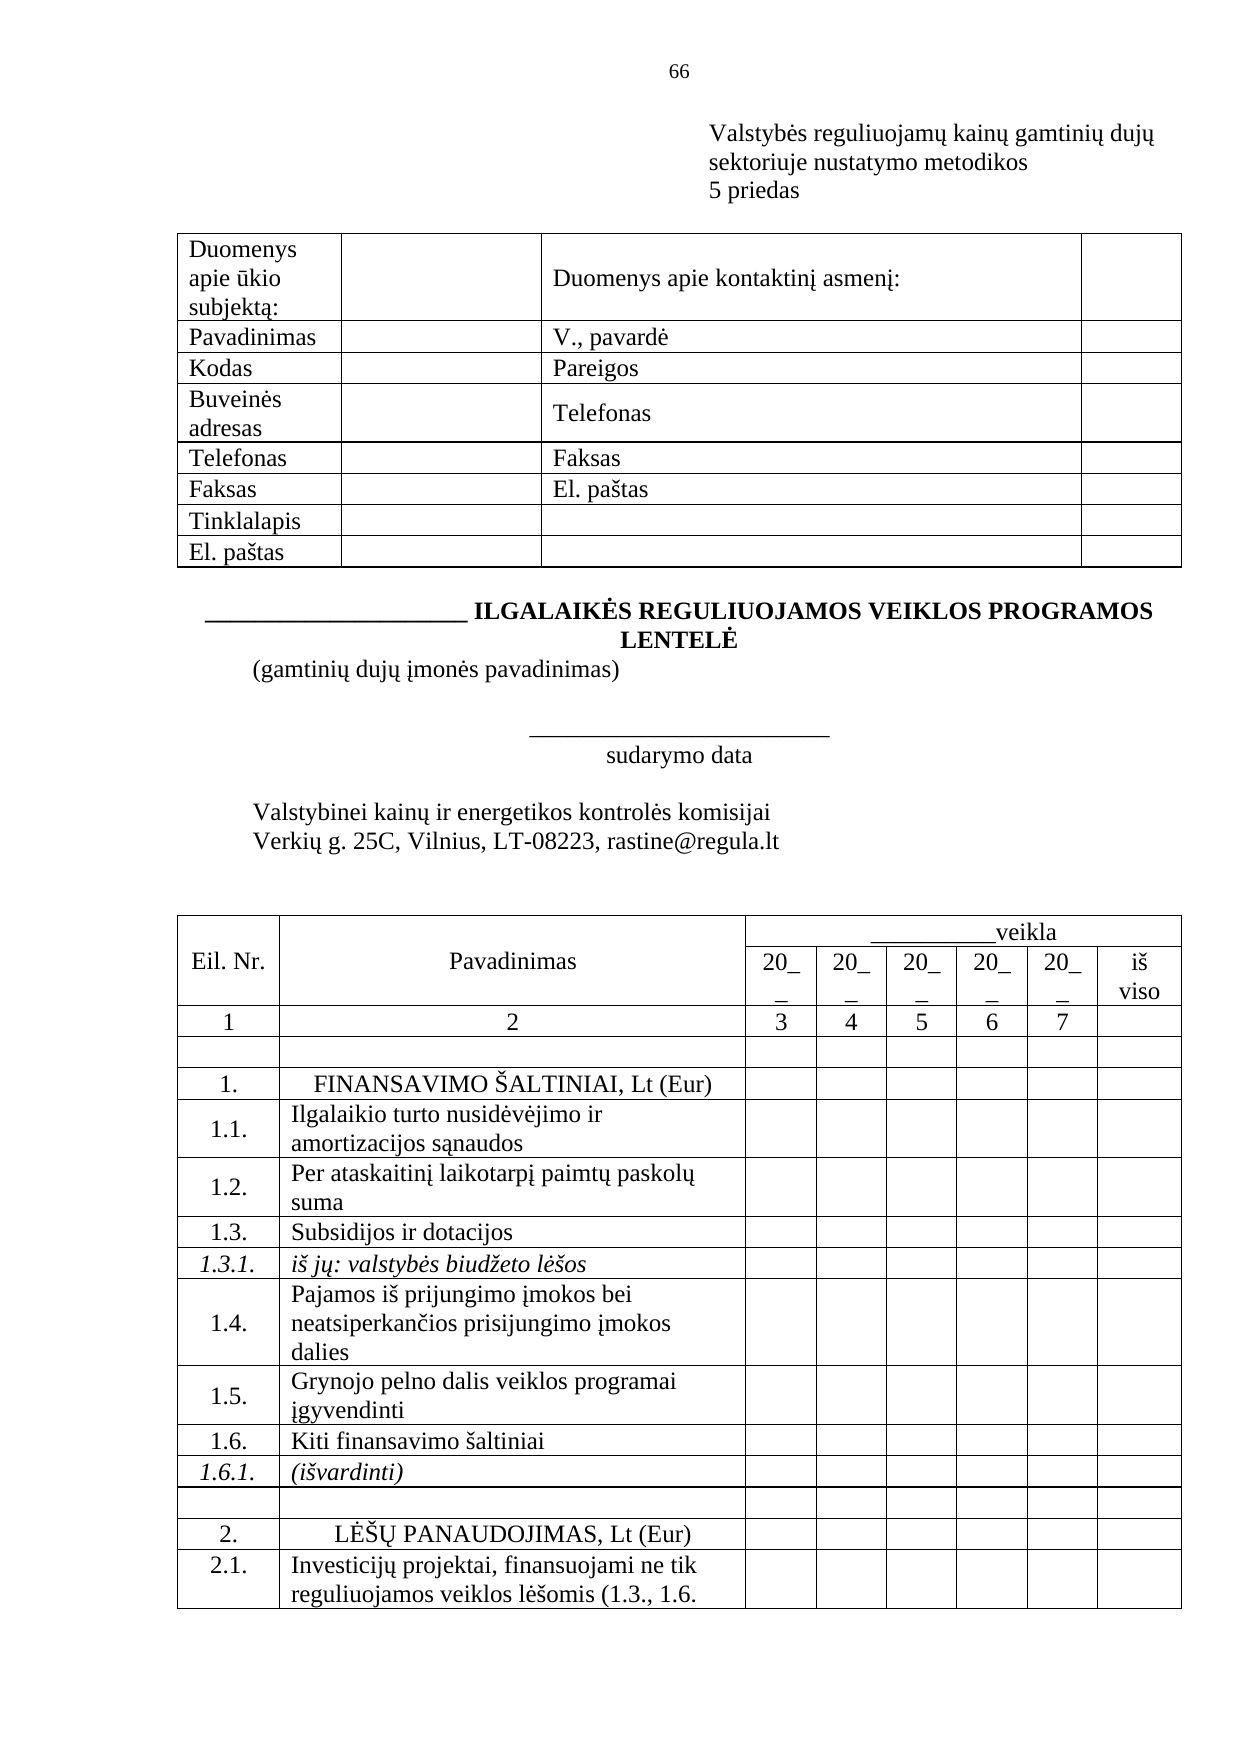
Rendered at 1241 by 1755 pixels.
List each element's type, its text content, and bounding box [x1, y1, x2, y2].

table_cell [817, 1366, 886, 1424]
text Valstybinei kainų ir energetikos kontrolės komisijai [177, 797, 1181, 826]
table_cell [1028, 1519, 1097, 1549]
table_cell iš jų: valstybės biudžeto lėšos [280, 1248, 745, 1278]
table_header Duomenys apie ūkio subjektą: [178, 234, 341, 320]
text sektoriuje nustatymo metodikos [709, 147, 1181, 176]
table_cell [1028, 1100, 1097, 1157]
table_cell 20__ [1028, 947, 1097, 1005]
table_cell [342, 474, 541, 504]
table_cell [887, 1550, 956, 1607]
table_cell [1028, 1366, 1097, 1424]
table_cell [342, 536, 541, 566]
table_cell [1098, 1425, 1181, 1455]
table_cell [746, 1366, 816, 1424]
table_cell [817, 1248, 886, 1278]
table_cell 2 [280, 1006, 745, 1036]
table_header [1027, 884, 1097, 915]
table_cell 1.2. [178, 1158, 279, 1216]
table_cell [1082, 536, 1181, 566]
table_cell [342, 443, 541, 473]
table_cell [1082, 474, 1181, 504]
table_cell 2.1. [178, 1550, 279, 1607]
table_cell [1098, 1006, 1181, 1036]
table_cell [817, 1456, 886, 1486]
table_cell [817, 1158, 886, 1216]
table_cell [1028, 1550, 1097, 1607]
table_cell [746, 1100, 816, 1157]
table_cell [1098, 1519, 1181, 1549]
table_cell [887, 1519, 956, 1549]
table_cell [817, 1068, 886, 1098]
table_cell Pavadinimas [178, 321, 341, 352]
table_cell [817, 1550, 886, 1607]
table_cell [1028, 1158, 1097, 1216]
table_cell [746, 1519, 816, 1549]
table_cell 1.6.1. [178, 1456, 279, 1486]
table_cell 4 [817, 1006, 886, 1036]
table_cell [178, 1488, 279, 1518]
text _____________________ ILGALAIKĖS REGULIUOJAMOS VEIKLOS PROGRAMOS LENTELĖ [177, 596, 1181, 654]
table_cell [817, 1100, 886, 1157]
table_cell [280, 1488, 745, 1518]
table_cell __________veikla [746, 916, 1181, 946]
table_cell [1098, 1100, 1181, 1157]
table_cell Investicijų projektai, finansuojami ne tik reguliuojamos veiklos lėšomis (1.3., 1.6. [280, 1550, 745, 1607]
table_cell [746, 1248, 816, 1278]
table_header [1097, 884, 1181, 915]
table_cell [957, 1158, 1027, 1216]
table_header [746, 884, 816, 915]
text 5 priedas [709, 176, 1181, 204]
table_cell 1 [178, 1006, 279, 1036]
table_cell [1082, 384, 1181, 441]
table_cell 7 [1028, 1006, 1097, 1036]
table_cell [1028, 1068, 1097, 1098]
table_cell 3 [746, 1006, 816, 1036]
table_cell [957, 1217, 1027, 1247]
table_cell [1028, 1456, 1097, 1486]
table_cell El. paštas [542, 474, 1081, 504]
text Valstybės reguliuojamų kainų gamtinių dujų [709, 118, 1181, 147]
table_cell 1.3. [178, 1217, 279, 1247]
table_cell [746, 1037, 816, 1067]
table_cell [957, 1550, 1027, 1607]
table_cell [817, 1037, 886, 1067]
table_header [1082, 234, 1181, 320]
table_cell [957, 1100, 1027, 1157]
table_cell [817, 1217, 886, 1247]
table_cell 1.4. [178, 1279, 279, 1365]
table_header [177, 884, 279, 915]
table_cell [1028, 1425, 1097, 1455]
table_cell 1.5. [178, 1366, 279, 1424]
table_header Duomenys apie kontaktinį asmenį: [542, 234, 1081, 320]
table_cell (išvardinti) [280, 1456, 745, 1486]
table_cell Pavadinimas [280, 916, 745, 1005]
text Verkių g. 25C, Vilnius, LT-08223, rastine@regula.lt [177, 826, 1181, 855]
table_cell [957, 1456, 1027, 1486]
table_cell Pareigos [542, 353, 1081, 383]
table_cell [887, 1425, 956, 1455]
table_cell [957, 1248, 1027, 1278]
table_cell [1082, 443, 1181, 473]
table_cell [817, 1425, 886, 1455]
table_cell [1098, 1068, 1181, 1098]
table_cell [887, 1366, 956, 1424]
table_cell [957, 1519, 1027, 1549]
table_cell Ilgalaikio turto nusidėvėjimo ir amortizacijos sąnaudos [280, 1100, 745, 1157]
table_cell [817, 1488, 886, 1518]
table_cell [1028, 1279, 1097, 1365]
table_cell Pajamos iš prijungimo įmokos bei neatsiperkančios prisijungimo įmokos dalies [280, 1279, 745, 1365]
table_cell Faksas [542, 443, 1081, 473]
table_cell [887, 1100, 956, 1157]
table_cell Kiti finansavimo šaltiniai [280, 1425, 745, 1455]
table_cell 20__ [817, 947, 886, 1005]
table_cell [957, 1425, 1027, 1455]
table_cell [957, 1068, 1027, 1098]
table_header [342, 234, 541, 320]
table_cell [746, 1488, 816, 1518]
table_cell [746, 1425, 816, 1455]
table_header [886, 884, 957, 915]
table_cell 5 [887, 1006, 956, 1036]
table_cell Tinklalapis [178, 505, 341, 535]
table_cell [746, 1456, 816, 1486]
table_cell Subsidijos ir dotacijos [280, 1217, 745, 1247]
table_cell [957, 1037, 1027, 1067]
table_cell [957, 1488, 1027, 1518]
table_cell [1098, 1279, 1181, 1365]
table_cell Eil. Nr. [178, 916, 279, 1005]
table_cell Kodas [178, 353, 341, 383]
text (gamtinių dujų įmonės pavadinimas) [177, 654, 1181, 682]
table_cell [887, 1217, 956, 1247]
table_cell [1028, 1217, 1097, 1247]
table_cell [887, 1488, 956, 1518]
table_cell [1098, 1366, 1181, 1424]
text ________________________ [177, 711, 1181, 740]
table_cell El. paštas [178, 536, 341, 566]
table_cell [887, 1279, 956, 1365]
table_cell [1098, 1037, 1181, 1067]
table_cell [1028, 1037, 1097, 1067]
table_cell FINANSAVIMO ŠALTINIAI, Lt (Eur) [280, 1068, 745, 1098]
table_cell Grynojo pelno dalis veiklos programai įgyvendinti [280, 1366, 745, 1424]
table_cell [542, 505, 1081, 535]
table_cell 20__ [957, 947, 1027, 1005]
table_cell Telefonas [542, 384, 1081, 441]
table_cell [817, 1519, 886, 1549]
table_cell [178, 1037, 279, 1067]
table_header [816, 884, 886, 915]
table_cell 20__ [746, 947, 816, 1005]
table_cell LĖŠŲ PANAUDOJIMAS, Lt (Eur) [280, 1519, 745, 1549]
table_cell [1082, 353, 1181, 383]
table_cell 1. [178, 1068, 279, 1098]
table_cell [746, 1279, 816, 1365]
table_cell [957, 1279, 1027, 1365]
table_cell [342, 505, 541, 535]
table_cell [817, 1279, 886, 1365]
table_cell [957, 1366, 1027, 1424]
table_cell [1098, 1488, 1181, 1518]
table_cell 2. [178, 1519, 279, 1549]
table_cell [887, 1158, 956, 1216]
table_cell [542, 536, 1081, 566]
table_cell [887, 1037, 956, 1067]
table_cell [887, 1068, 956, 1098]
table_header [957, 884, 1027, 915]
table_cell [746, 1068, 816, 1098]
table_cell 20__ [887, 947, 956, 1005]
table_cell Buveinės adresas [178, 384, 341, 441]
table_cell [342, 353, 541, 383]
table_cell [1028, 1488, 1097, 1518]
text sudarymo data [177, 740, 1181, 769]
table_cell [746, 1550, 816, 1607]
table_cell [746, 1158, 816, 1216]
table_cell V., pavardė [542, 321, 1081, 352]
table_header [280, 884, 746, 915]
table_cell [342, 321, 541, 352]
table_cell [1098, 1550, 1181, 1607]
table_cell [1082, 505, 1181, 535]
table_cell [1098, 1248, 1181, 1278]
table_cell [887, 1456, 956, 1486]
table_cell [1082, 321, 1181, 352]
table_cell [342, 384, 541, 441]
table_cell 1.3.1. [178, 1248, 279, 1278]
table_cell [746, 1217, 816, 1247]
table_cell [1028, 1248, 1097, 1278]
table_cell Faksas [178, 474, 341, 504]
table_cell 1.6. [178, 1425, 279, 1455]
table_cell [1098, 1158, 1181, 1216]
table_cell Per ataskaitinį laikotarpį paimtų paskolų suma [280, 1158, 745, 1216]
table_cell 6 [957, 1006, 1027, 1036]
table_cell [280, 1037, 745, 1067]
table_cell iš viso [1098, 947, 1181, 1005]
table_cell [887, 1248, 956, 1278]
table_cell 1.1. [178, 1100, 279, 1157]
table_cell [1098, 1456, 1181, 1486]
table_cell Telefonas [178, 443, 341, 473]
table_cell [1098, 1217, 1181, 1247]
